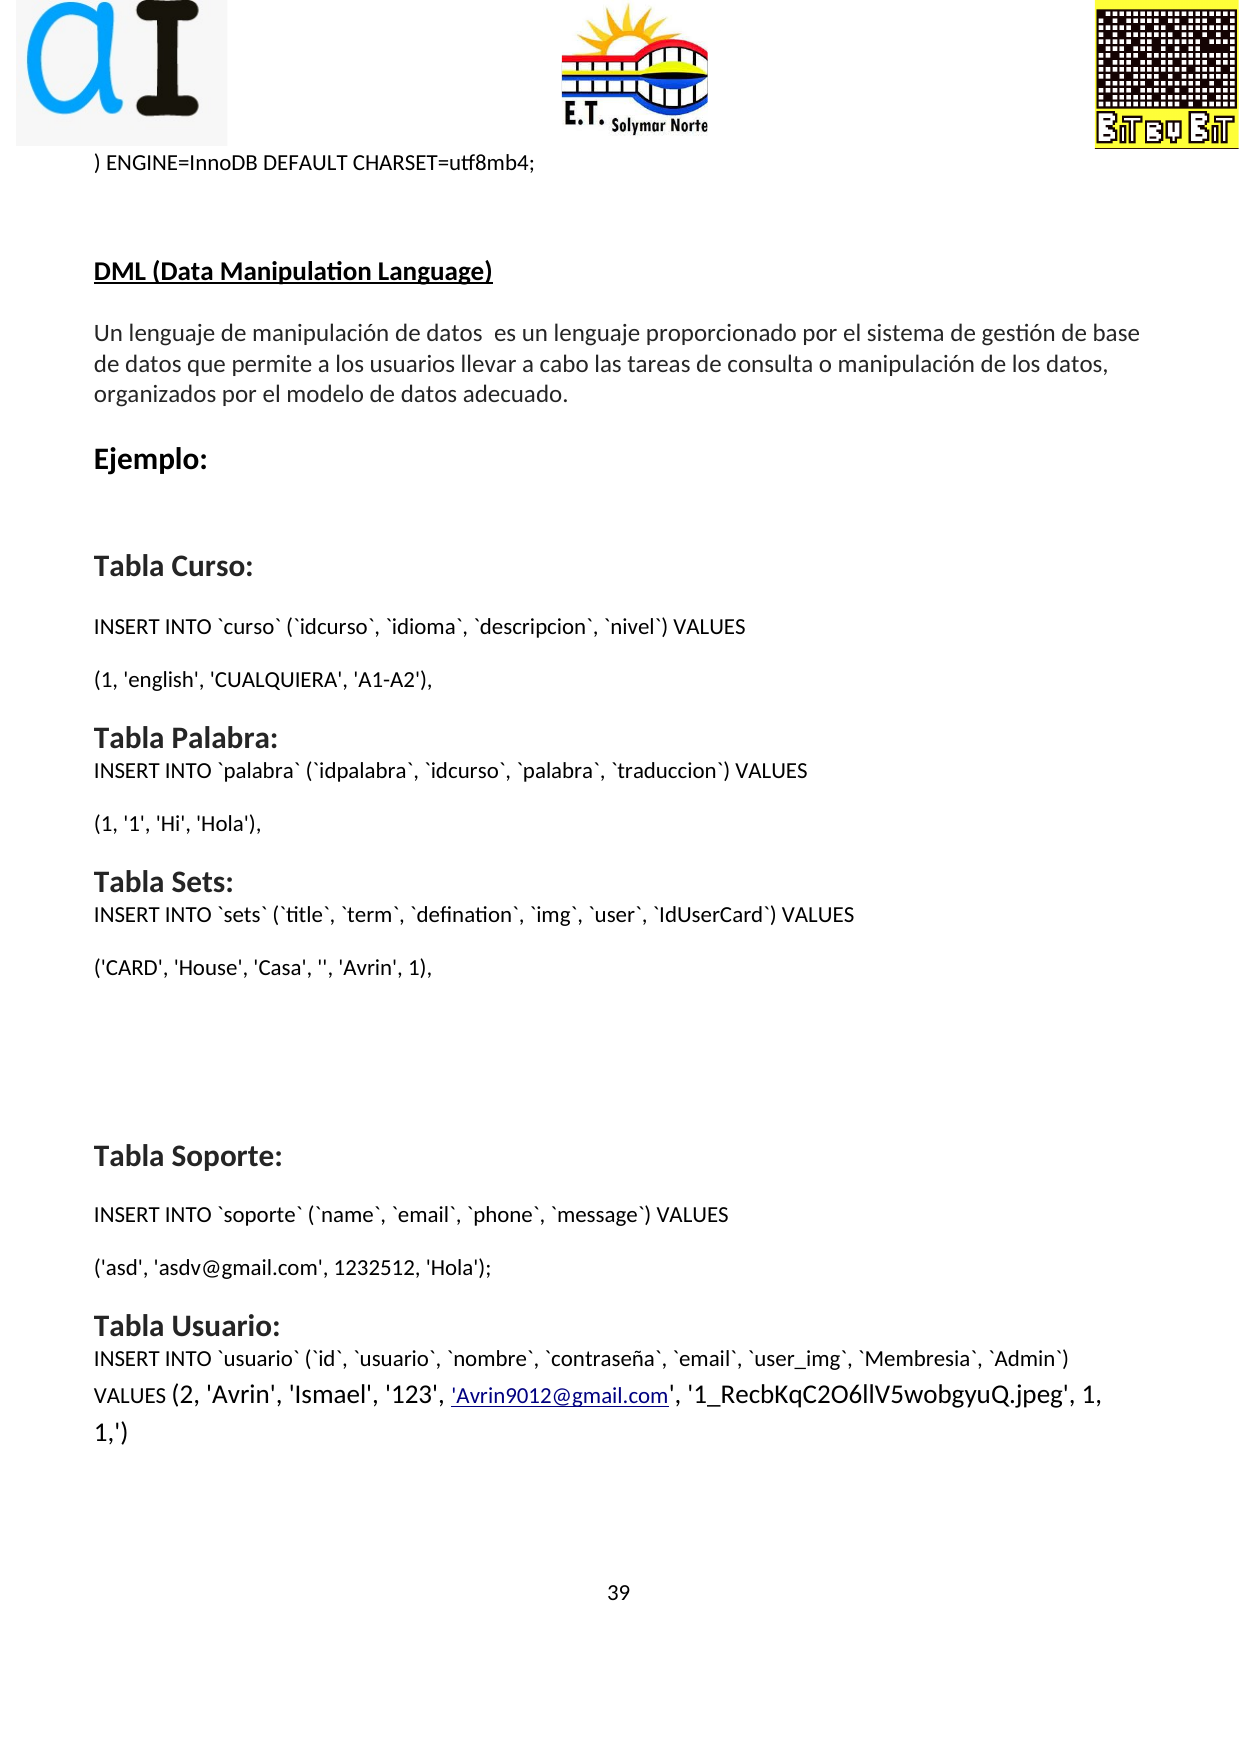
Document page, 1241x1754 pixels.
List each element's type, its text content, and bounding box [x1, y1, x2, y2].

text (1, '1', 'Hi', 'Hola'), [94, 809, 1143, 837]
picture [561, 0, 708, 146]
text Tabla Usuario: [94, 1306, 1143, 1344]
text Tabla Palabra: [94, 718, 1143, 756]
text INSERT INTO `usuario` (`id`, `usuario`, `nombre`, `contraseña`, `email`, `user_img`, `Membresia`, `Admin`) VALUES (2, 'Avrin', 'Ismael', '123', 'Avrin9012@gmail.com', '1_RecbKqC2O6llV5wobgyuQ.jpeg', 1, 1,') [94, 1344, 1143, 1448]
text ('CARD', 'House', 'Casa', '', 'Avrin', 1), [94, 953, 1143, 982]
text INSERT INTO `sets` (`title`, `term`, `defination`, `img`, `user`, `IdUserCard`) VALUES [94, 901, 1143, 928]
text Un lenguaje de manipulación de datos es un lenguaje proporcionado por el sistema de gestión de base de datos que permite a los usuarios llevar a cabo las tareas de consulta o manipulación de los datos, organizados por el modelo de datos adecuado. [94, 317, 1143, 409]
text DML (Data Manipulation Language) [94, 254, 1143, 287]
text Tabla Soporte: [94, 1136, 1143, 1174]
text (1, 'english', 'CUALQUIERA', 'A1-A2'), [94, 665, 1143, 693]
text INSERT INTO `curso` (`idcurso`, `idioma`, `descripcion`, `nivel`) VALUES [94, 612, 1143, 640]
text Tabla Curso: [94, 546, 1143, 584]
text ) ENGINE=InnoDB DEFAULT CHARSET=utf8mb4; [94, 148, 1143, 176]
picture [1094, 0, 1239, 149]
text Tabla Sets: [94, 862, 1143, 901]
text ('asd', 'asdv@gmail.com', 1232512, 'Hola'); [94, 1253, 1143, 1281]
picture [16, 0, 228, 146]
text INSERT INTO `soporte` (`name`, `email`, `phone`, `message`) VALUES [94, 1200, 1143, 1228]
text Ejemplo: [94, 439, 1143, 477]
text INSERT INTO `palabra` (`idpalabra`, `idcurso`, `palabra`, `traduccion`) VALUES [94, 756, 1143, 784]
